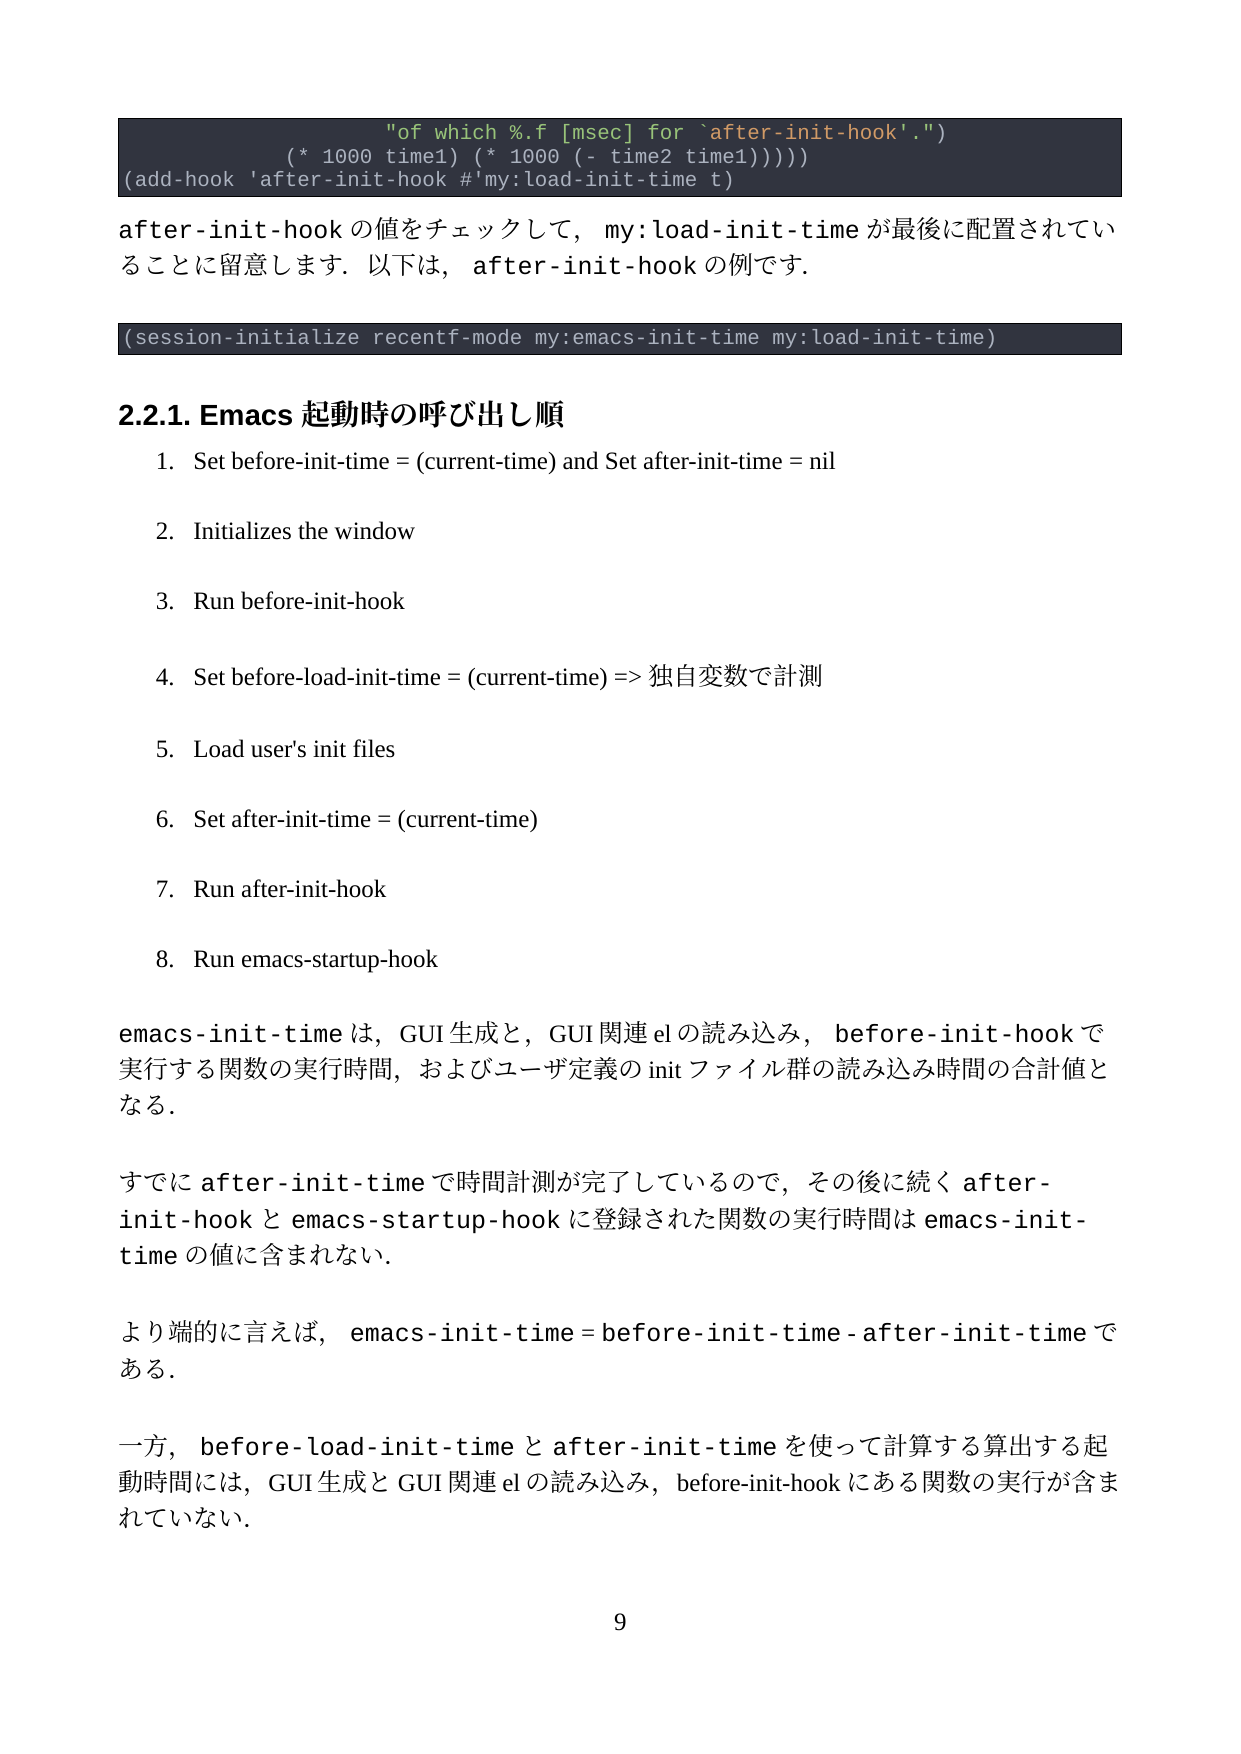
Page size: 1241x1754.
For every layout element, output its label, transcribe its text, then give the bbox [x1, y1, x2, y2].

list Set before-init-time = (current-time) and Set after-init-time = nil [156, 446, 1122, 504]
text 一方， before-load-init-time と after-init-time を使って計算する算出する起動時間には，GUI生成とGUI関連elの読み込み，before-init-hook にある関数の実行が含まれていない． [118, 1426, 1122, 1563]
text after-init-hook の値をチェックして， my:load-init-time が最後に配置されていることに留意します．以下は， after-init-hook の例です． [118, 209, 1122, 311]
text (add-hook 'after-init-hook #'my:load-init-time t) [119, 165, 1121, 196]
text (* 1000 time1) (* 1000 (- time2 time1))))) [119, 142, 1121, 165]
list Run after-init-hook [156, 874, 1122, 931]
text (session-initialize recentf-mode my:emacs-init-time my:load-init-time) [119, 324, 1121, 354]
list Load user's init files [156, 734, 1122, 791]
list Set before-load-init-time = (current-time) => 独自変数で計測 [156, 656, 1122, 721]
text すでに after-init-time で時間計測が完了しているので，その後に続く after-init-hook と emacs-startup-hook に登録された関数の実行時間は emacs-init-time の値に含まれない． [118, 1163, 1122, 1301]
text "of which %.f [msec] for `after-init-hook'.") [119, 119, 1121, 142]
list Run emacs-startup-hook [156, 944, 1122, 1001]
list Run before-init-hook [156, 586, 1122, 644]
text emacs-init-time は，GUI生成と，GUI関連elの読み込み， before-init-hook で実行する関数の実行時間，およびユーザ定義のinitファイル群の読み込み時間の合計値となる． [118, 1014, 1122, 1151]
text より端的に言えば， emacs-init-time = before-init-time - after-init-time である． [118, 1313, 1122, 1414]
list Set after-init-time = (current-time) [156, 804, 1122, 861]
subtitle Emacs 起動時の呼び出し順 [118, 392, 1122, 434]
list Initializes the window [156, 516, 1122, 574]
